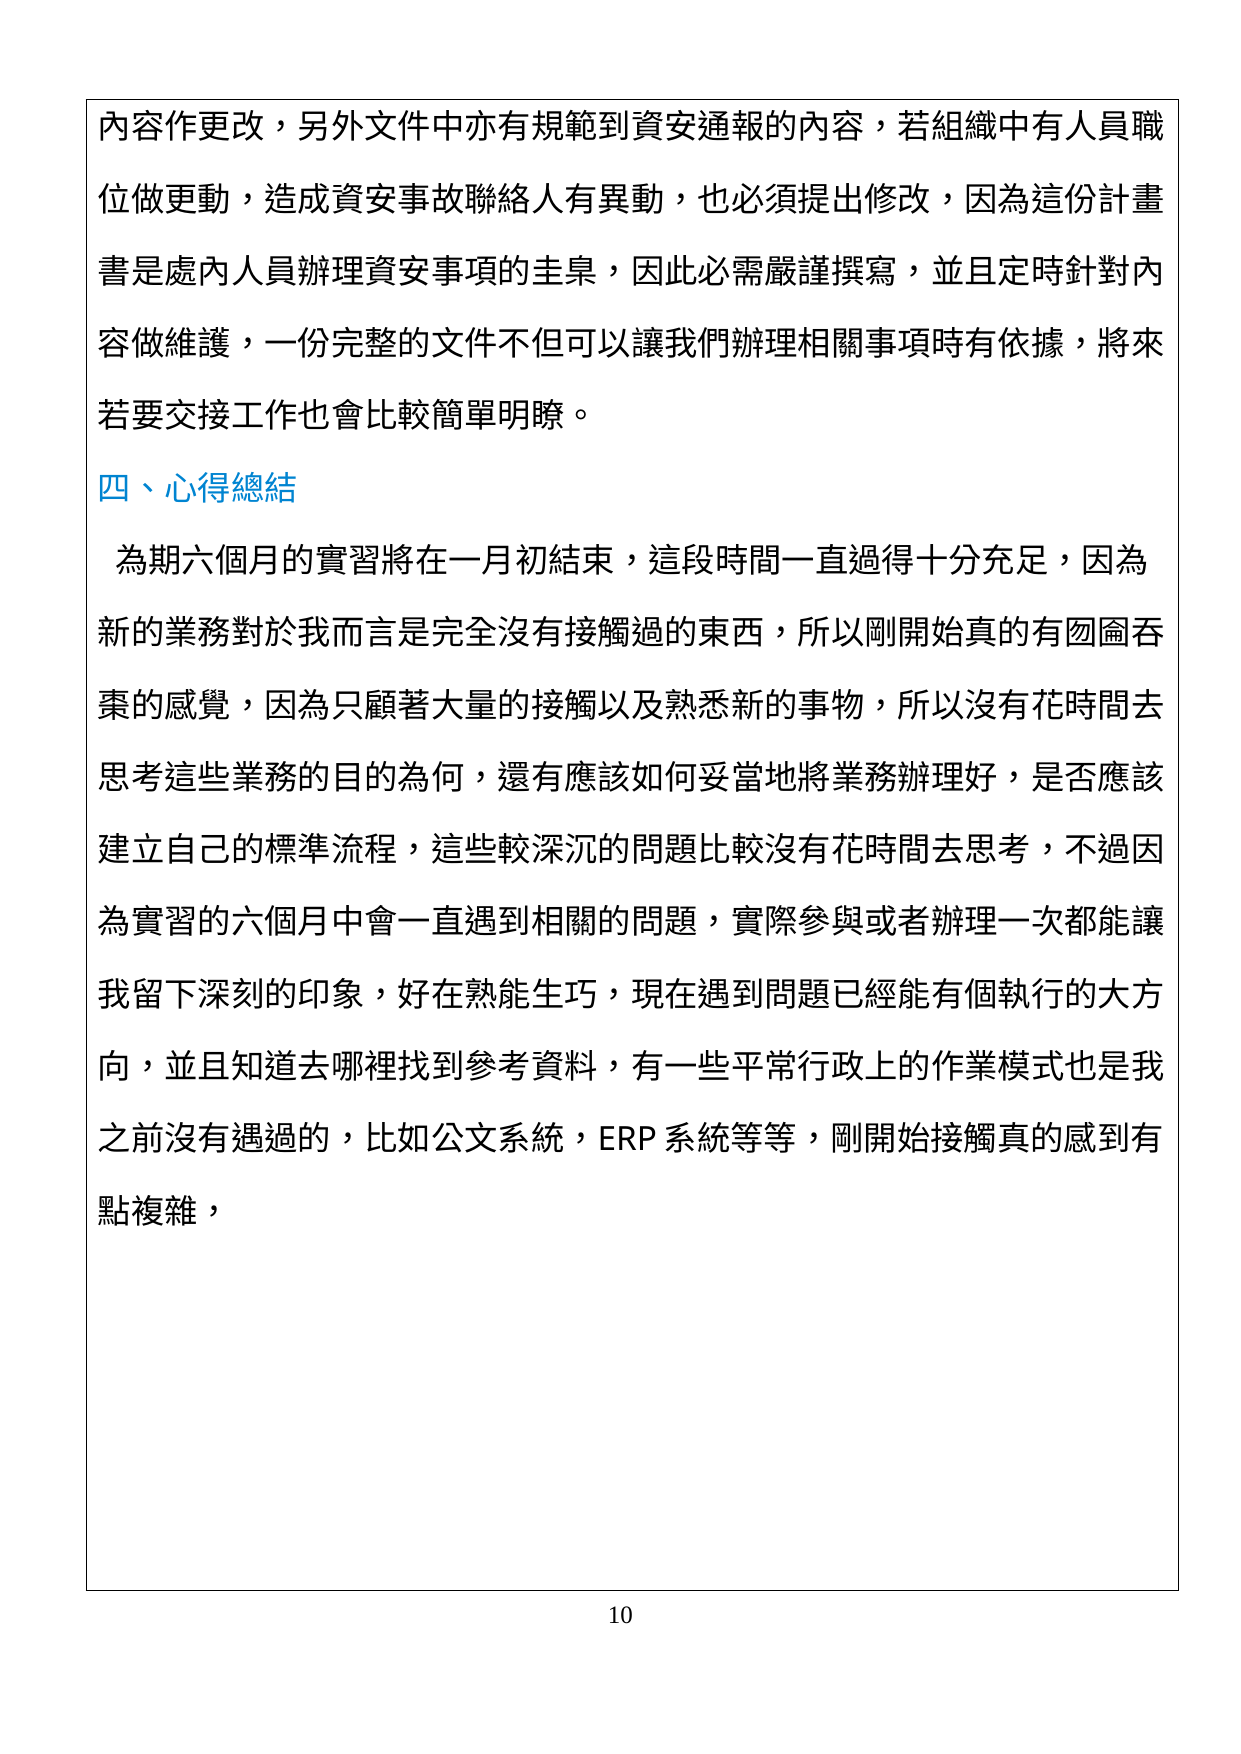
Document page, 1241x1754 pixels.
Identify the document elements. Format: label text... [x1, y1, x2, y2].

table_header 內容作更改，另外文件中亦有規範到資安通報的內容，若組織中有人員職位做更動，造成資安事故聯絡人有異動，也必須提出修改，因為這份計畫書是處內人員辦理資安事項的圭臬，因此必需嚴謹撰寫，並且定時針對內容做維護，一份完整的文件不但可以讓我們辦理相關事項時有依據，將來若要交接工作也會比較簡單明瞭。 四、心得總結 為期六個月的實習將在一月初結束，這段時間一直過得十分充足，因為新的業務對於我而言是完全沒有接觸過的東西，所以剛開始真的有囫圇吞棗的感覺，因為只顧著大量的接觸以及熟悉新的事物，所以沒有花時間去思考這些業務的目的為何，還有應該如何妥當地將業務辦理好，是否應該建立自己的標準流程，這些較深沉的問題比較沒有花時間去思考，不過因為實習的六個月中會一直遇到相關的問題，實際參與或者辦理一次都能讓我留下深刻的印象，好在熟能生巧，現在遇到問題已經能有個執行的大方向，並且知道去哪裡找到參考資料，有一些平常行政上的作業模式也是我之前沒有遇過的，比如公文系統，ERP系統等等，剛開始接觸真的感到有點複雜， [87, 100, 1178, 1590]
text 8 [75, 1591, 1165, 1629]
